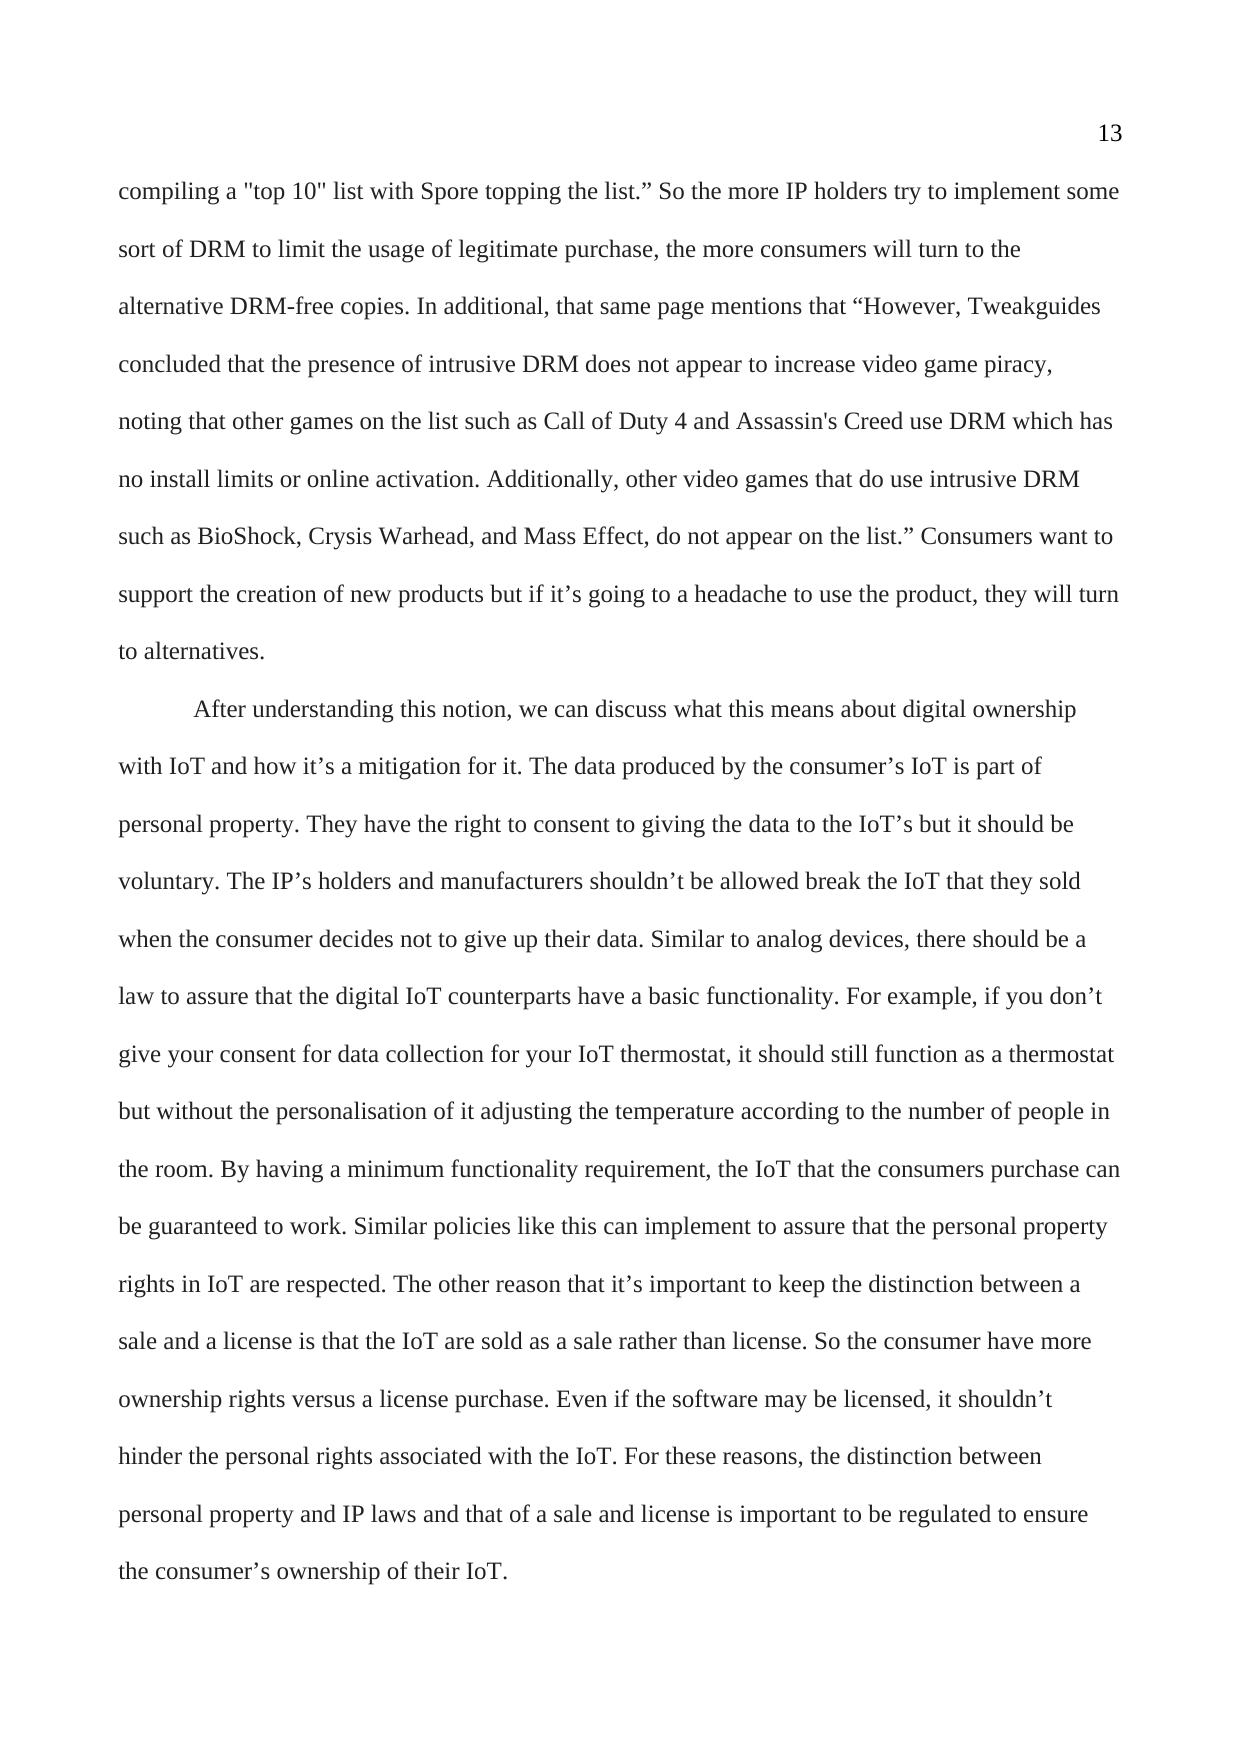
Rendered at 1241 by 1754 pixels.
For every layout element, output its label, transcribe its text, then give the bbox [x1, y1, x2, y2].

text compiling a "top 10" list with Spore topping the list.” So the more IP holders try to implement some sort of DRM to limit the usage of legitimate purchase, the more consumers will turn to the alternative DRM-free copies. In additional, that same page mentions that “However, Tweakguides concluded that the presence of intrusive DRM does not appear to increase video game piracy, noting that other games on the list such as Call of Duty 4 and Assassin's Creed use DRM which has no install limits or online activation. Additionally, other video games that do use intrusive DRM such as BioShock, Crysis Warhead, and Mass Effect, do not appear on the list.” Consumers want to support the creation of new products but if it’s going to a headache to use the product, they will turn to alternatives. [118, 176, 1122, 665]
text After understanding this notion, we can discuss what this means about digital ownership with IoT and how it’s a mitigation for it. The data produced by the consumer’s IoT is part of personal property. They have the right to consent to giving the data to the IoT’s but it should be voluntary. The IP’s holders and manufacturers shouldn’t be allowed break the IoT that they sold when the consumer decides not to give up their data. Similar to analog devices, there should be a law to assure that the digital IoT counterparts have a basic functionality. For example, if you don’t give your consent for data collection for your IoT thermostat, it should still function as a thermostat but without the personalisation of it adjusting the temperature according to the number of people in the room. By having a minimum functionality requirement, the IoT that the consumers purchase can be guaranteed to work. Similar policies like this can implement to assure that the personal property rights in IoT are respected. The other reason that it’s important to keep the distinction between a sale and a license is that the IoT are sold as a sale rather than license. So the consumer have more ownership rights versus a license purchase. Even if the software may be licensed, it shouldn’t hinder the personal rights associated with the IoT. For these reasons, the distinction between personal property and IP laws and that of a sale and license is important to be regulated to ensure the consumer’s ownership of their IoT. [118, 694, 1122, 1585]
